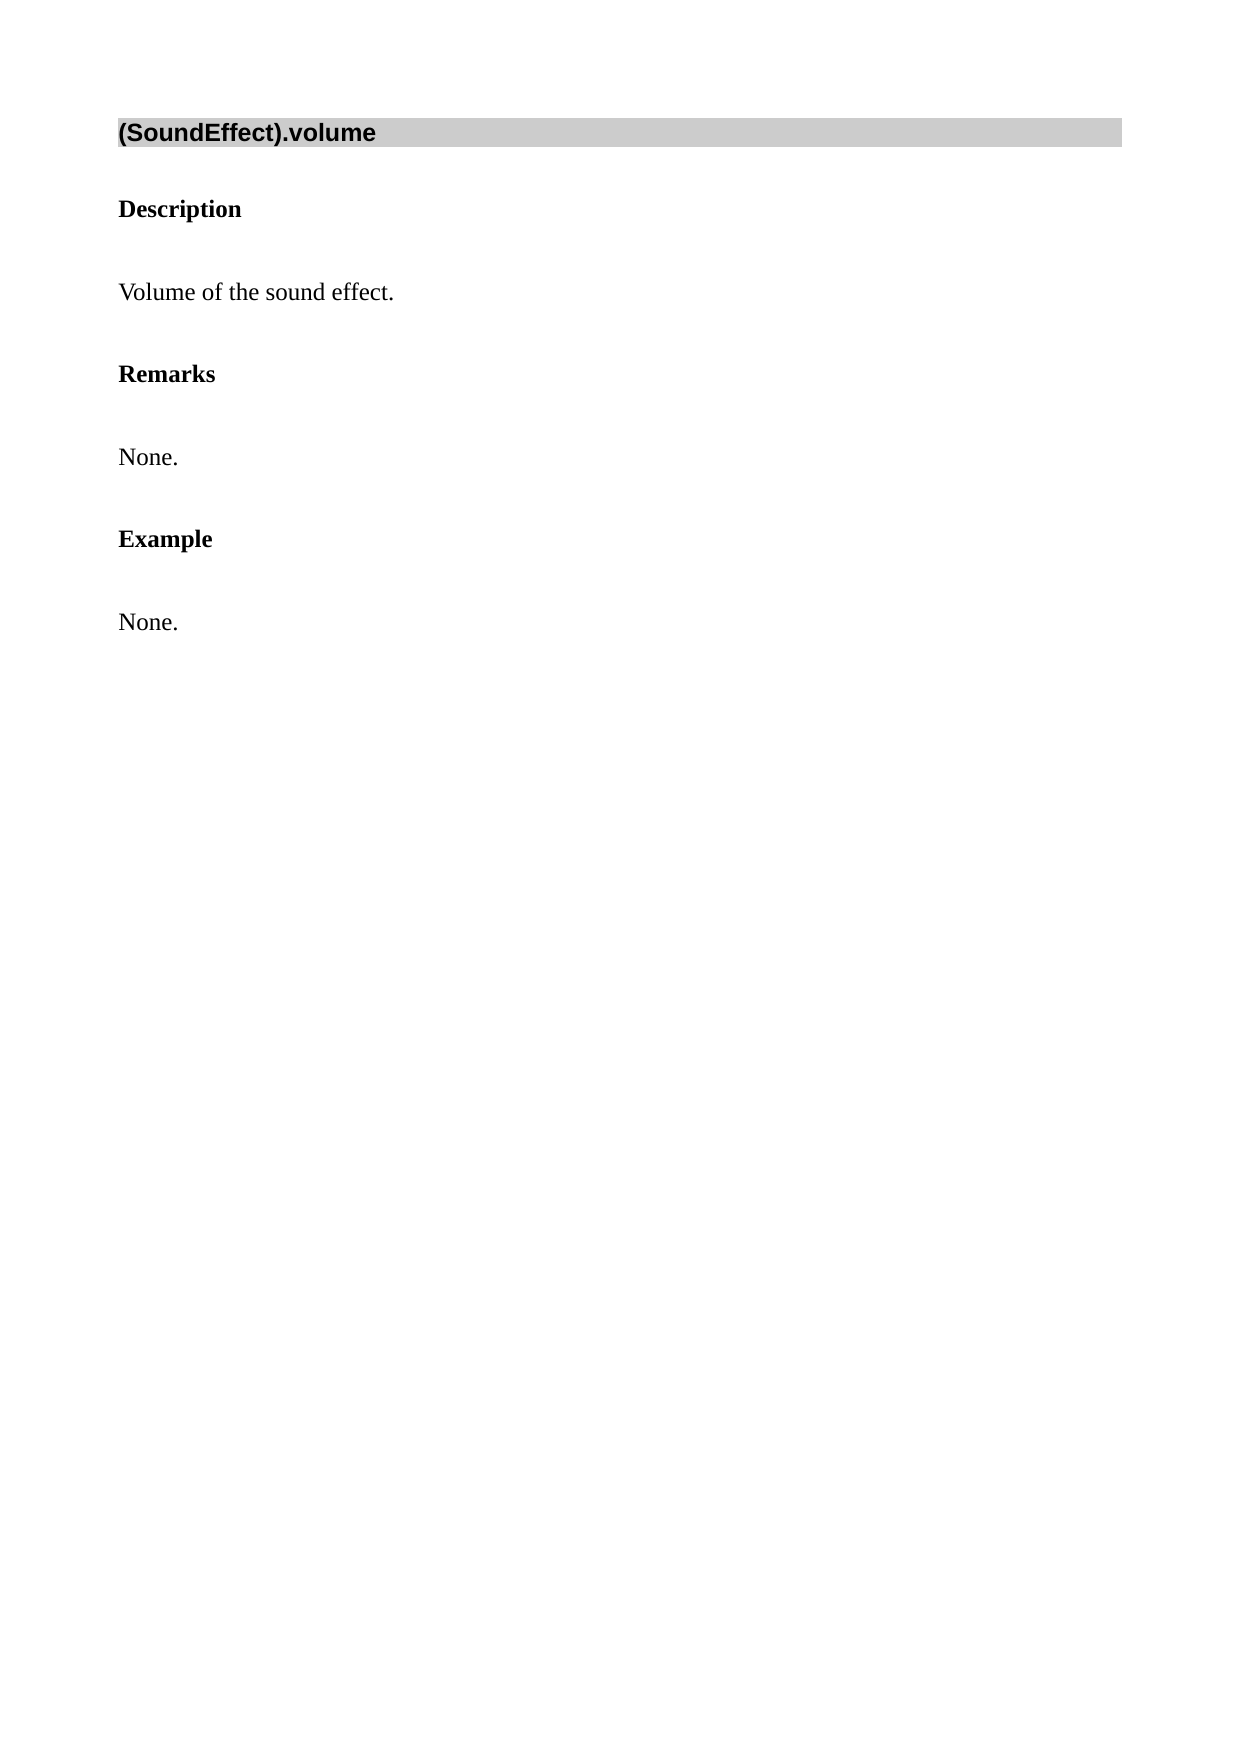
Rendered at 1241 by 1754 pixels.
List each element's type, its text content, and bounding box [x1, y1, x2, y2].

text Volume of the sound effect. [118, 277, 1122, 306]
text None. [118, 442, 1122, 471]
text Description [118, 194, 1122, 223]
text None. [118, 607, 1122, 636]
text Remarks [118, 359, 1122, 388]
text Example [118, 524, 1122, 553]
subtitle (SoundEffect).volume [118, 118, 1122, 147]
